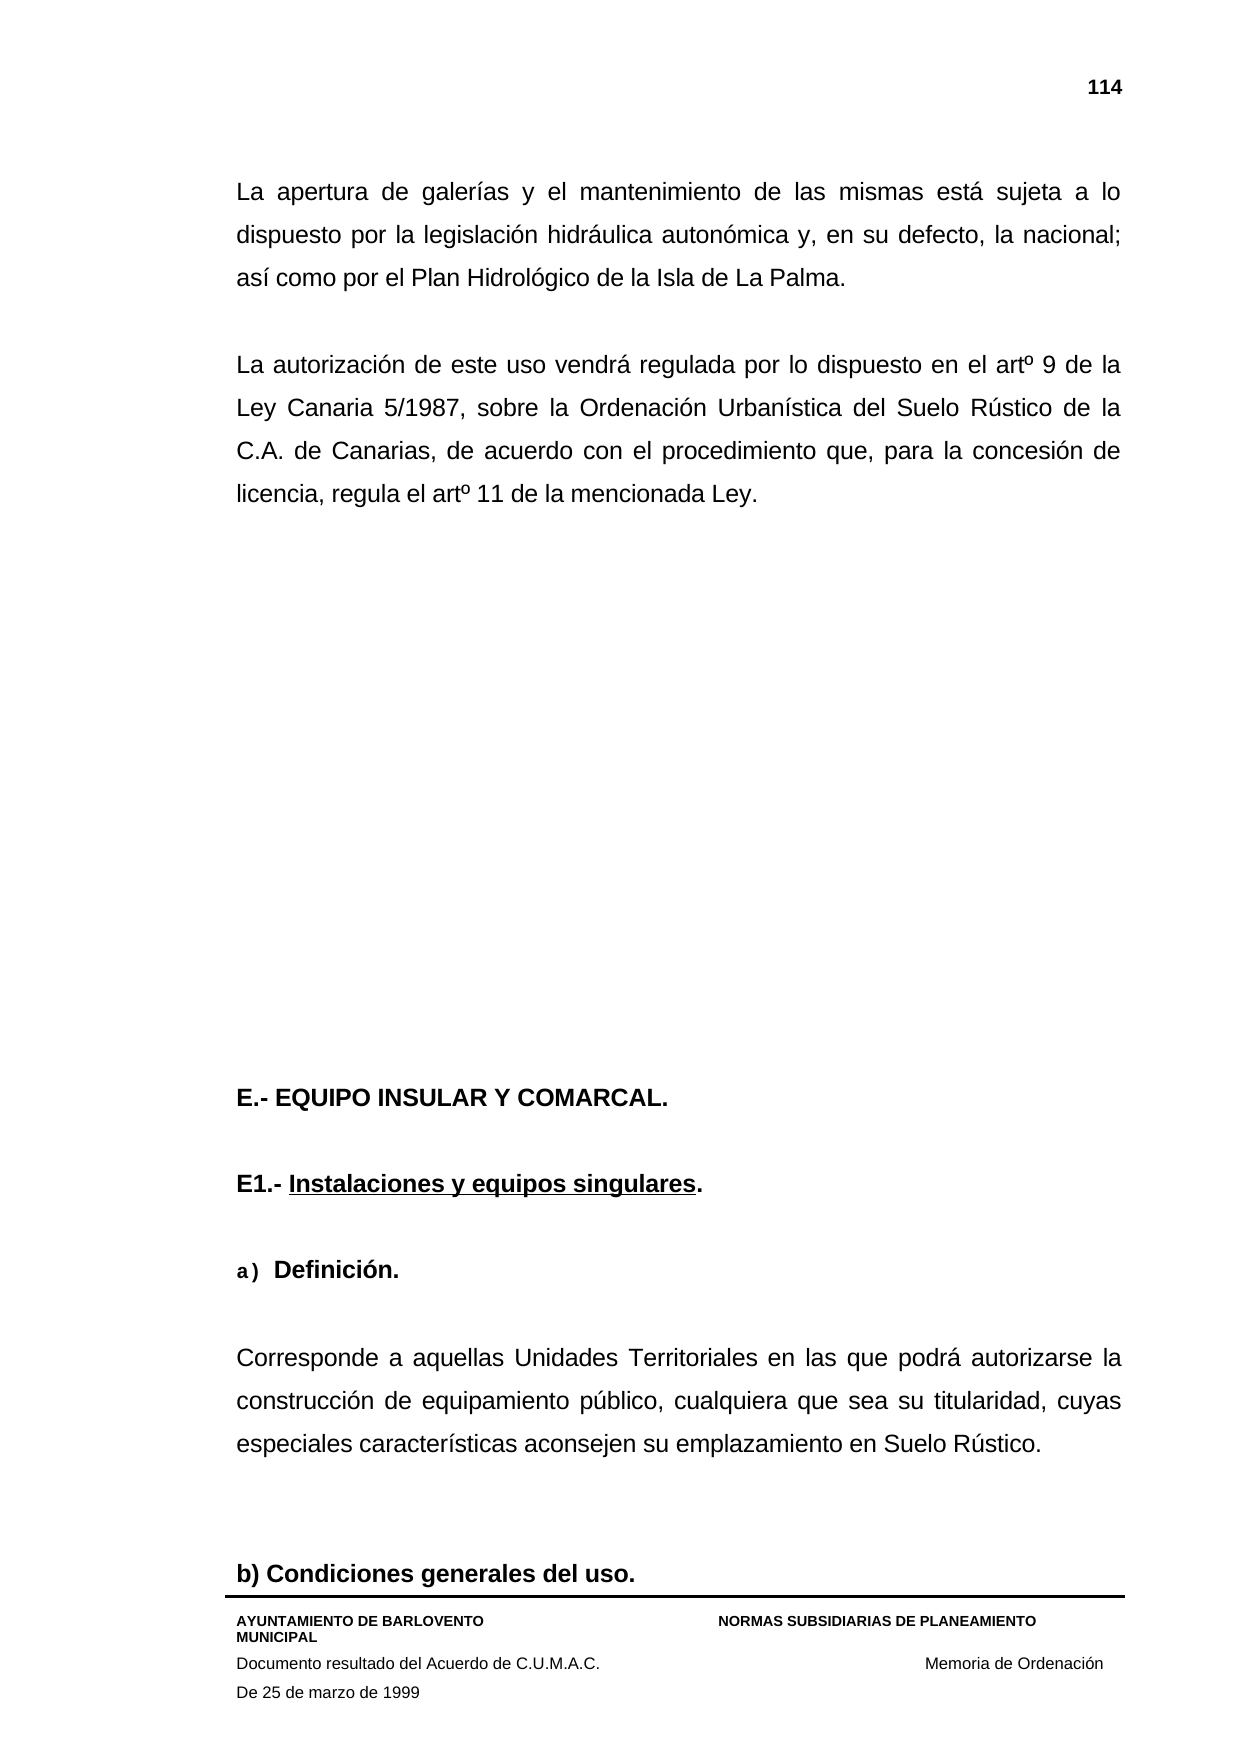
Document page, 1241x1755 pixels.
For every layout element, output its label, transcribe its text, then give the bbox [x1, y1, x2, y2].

list Definición. [236, 1255, 1122, 1285]
text Corresponde a aquellas Unidades Territoriales en las que podrá autorizarse la construcción de equipamiento público, cualquiera que sea su titularidad, cuyas especiales características aconsejen su emplazamiento en Suelo Rústico. [236, 1343, 1122, 1458]
text La autorización de este uso vendrá regulada por lo dispuesto en el artº 9 de la Ley Canaria 5/1987, sobre la Ordenación Urbanística del Suelo Rústico de la C.A. de Canarias, de acuerdo con el procedimiento que, para la concesión de licencia, regula el artº 11 de la mencionada Ley. [236, 350, 1122, 508]
text E1.‑ Instalaciones y equipos singulares. [236, 1169, 1122, 1198]
text La apertura de galerías y el mantenimiento de las mismas está sujeta a lo dispuesto por la legislación hidráulica autonómica y, en su defecto, la nacional; así como por el Plan Hidrológico de la Isla de La Palma. [236, 177, 1122, 292]
text b) Condiciones generales del uso. [236, 1558, 1122, 1587]
text E.‑ EQUIPO INSULAR Y COMARCAL. [236, 1083, 1122, 1112]
